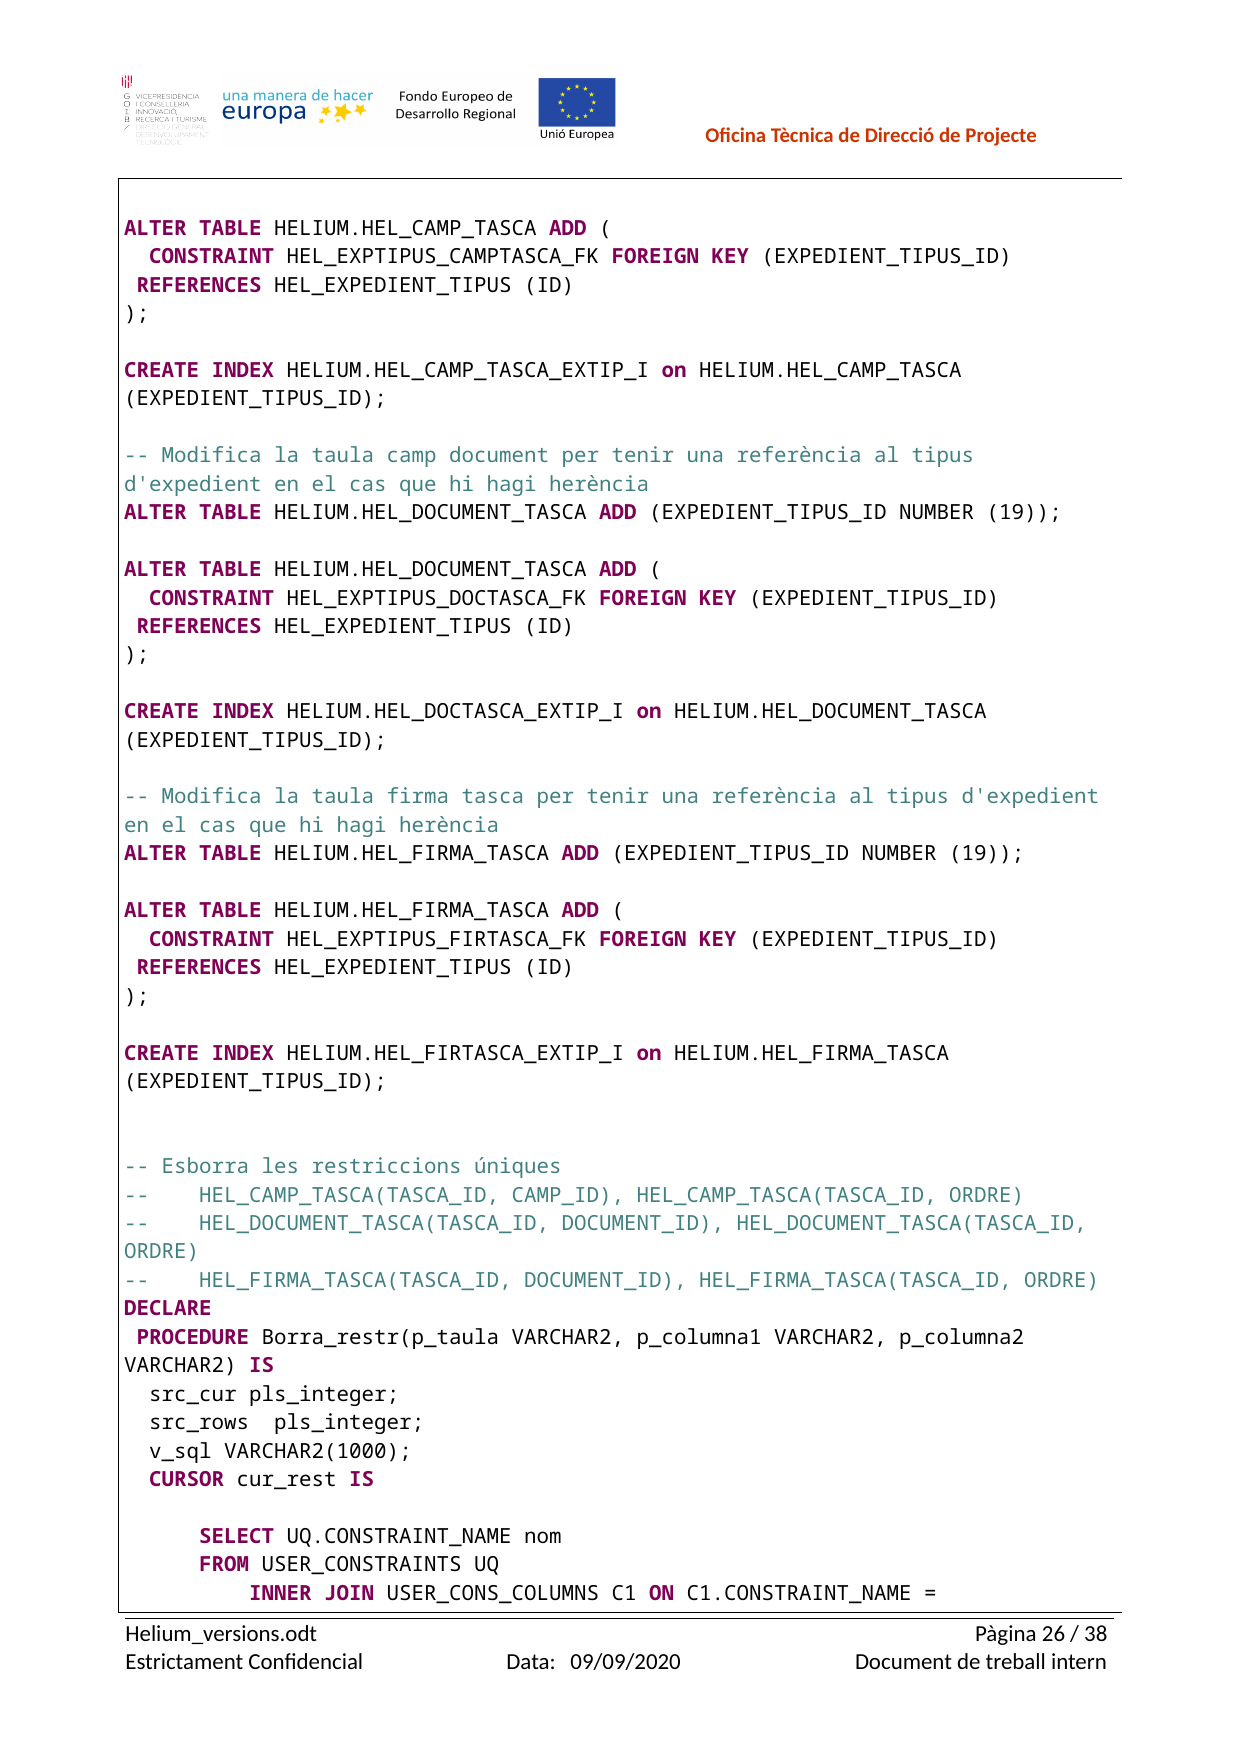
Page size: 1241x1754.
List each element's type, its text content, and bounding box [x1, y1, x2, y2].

picture [219, 73, 621, 147]
picture [118, 73, 213, 147]
table_header ALTER TABLE HELIUM.HEL_CAMP_TASCA ADD ( CONSTRAINT HEL_EXPTIPUS_CAMPTASCA_FK FOREIGN KEY (EXPEDIENT_TIPUS_ID) REFERENCES HEL_EXPEDIENT_TIPUS (ID) ); CREATE INDEX HELIUM.HEL_CAMP_TASCA_EXTIP_I on HELIUM.HEL_CAMP_TASCA (EXPEDIENT_TIPUS_ID); -- Modifica la taula camp document per tenir una referència al tipus d'expedient en el cas que hi hagi herència ALTER TABLE HELIUM.HEL_DOCUMENT_TASCA ADD (EXPEDIENT_TIPUS_ID NUMBER (19)); ALTER TABLE HELIUM.HEL_DOCUMENT_TASCA ADD ( CONSTRAINT HEL_EXPTIPUS_DOCTASCA_FK FOREIGN KEY (EXPEDIENT_TIPUS_ID) REFERENCES HEL_EXPEDIENT_TIPUS (ID) ); CREATE INDEX HELIUM.HEL_DOCTASCA_EXTIP_I on HELIUM.HEL_DOCUMENT_TASCA (EXPEDIENT_TIPUS_ID); -- Modifica la taula firma tasca per tenir una referència al tipus d'expedient en el cas que hi hagi herència ALTER TABLE HELIUM.HEL_FIRMA_TASCA ADD (EXPEDIENT_TIPUS_ID NUMBER (19)); ALTER TABLE HELIUM.HEL_FIRMA_TASCA ADD ( CONSTRAINT HEL_EXPTIPUS_FIRTASCA_FK FOREIGN KEY (EXPEDIENT_TIPUS_ID) REFERENCES HEL_EXPEDIENT_TIPUS (ID) ); CREATE INDEX HELIUM.HEL_FIRTASCA_EXTIP_I on HELIUM.HEL_FIRMA_TASCA (EXPEDIENT_TIPUS_ID); -- Esborra les restriccions úniques -- HEL_CAMP_TASCA(TASCA_ID, CAMP_ID), HEL_CAMP_TASCA(TASCA_ID, ORDRE) -- HEL_DOCUMENT_TASCA(TASCA_ID, DOCUMENT_ID), HEL_DOCUMENT_TASCA(TASCA_ID, ORDRE) -- HEL_FIRMA_TASCA(TASCA_ID, DOCUMENT_ID), HEL_FIRMA_TASCA(TASCA_ID, ORDRE) DECLARE PROCEDURE Borra_restr(p_taula VARCHAR2, p_columna1 VARCHAR2, p_columna2 VARCHAR2) IS src_cur pls_integer; src_rows pls_integer; v_sql VARCHAR2(1000); CURSOR cur_rest IS SELECT UQ.CONSTRAINT_NAME nom FROM USER_CONSTRAINTS UQ INNER JOIN USER_CONS_COLUMNS C1 ON C1.CONSTRAINT_NAME = [119, 179, 1122, 1612]
